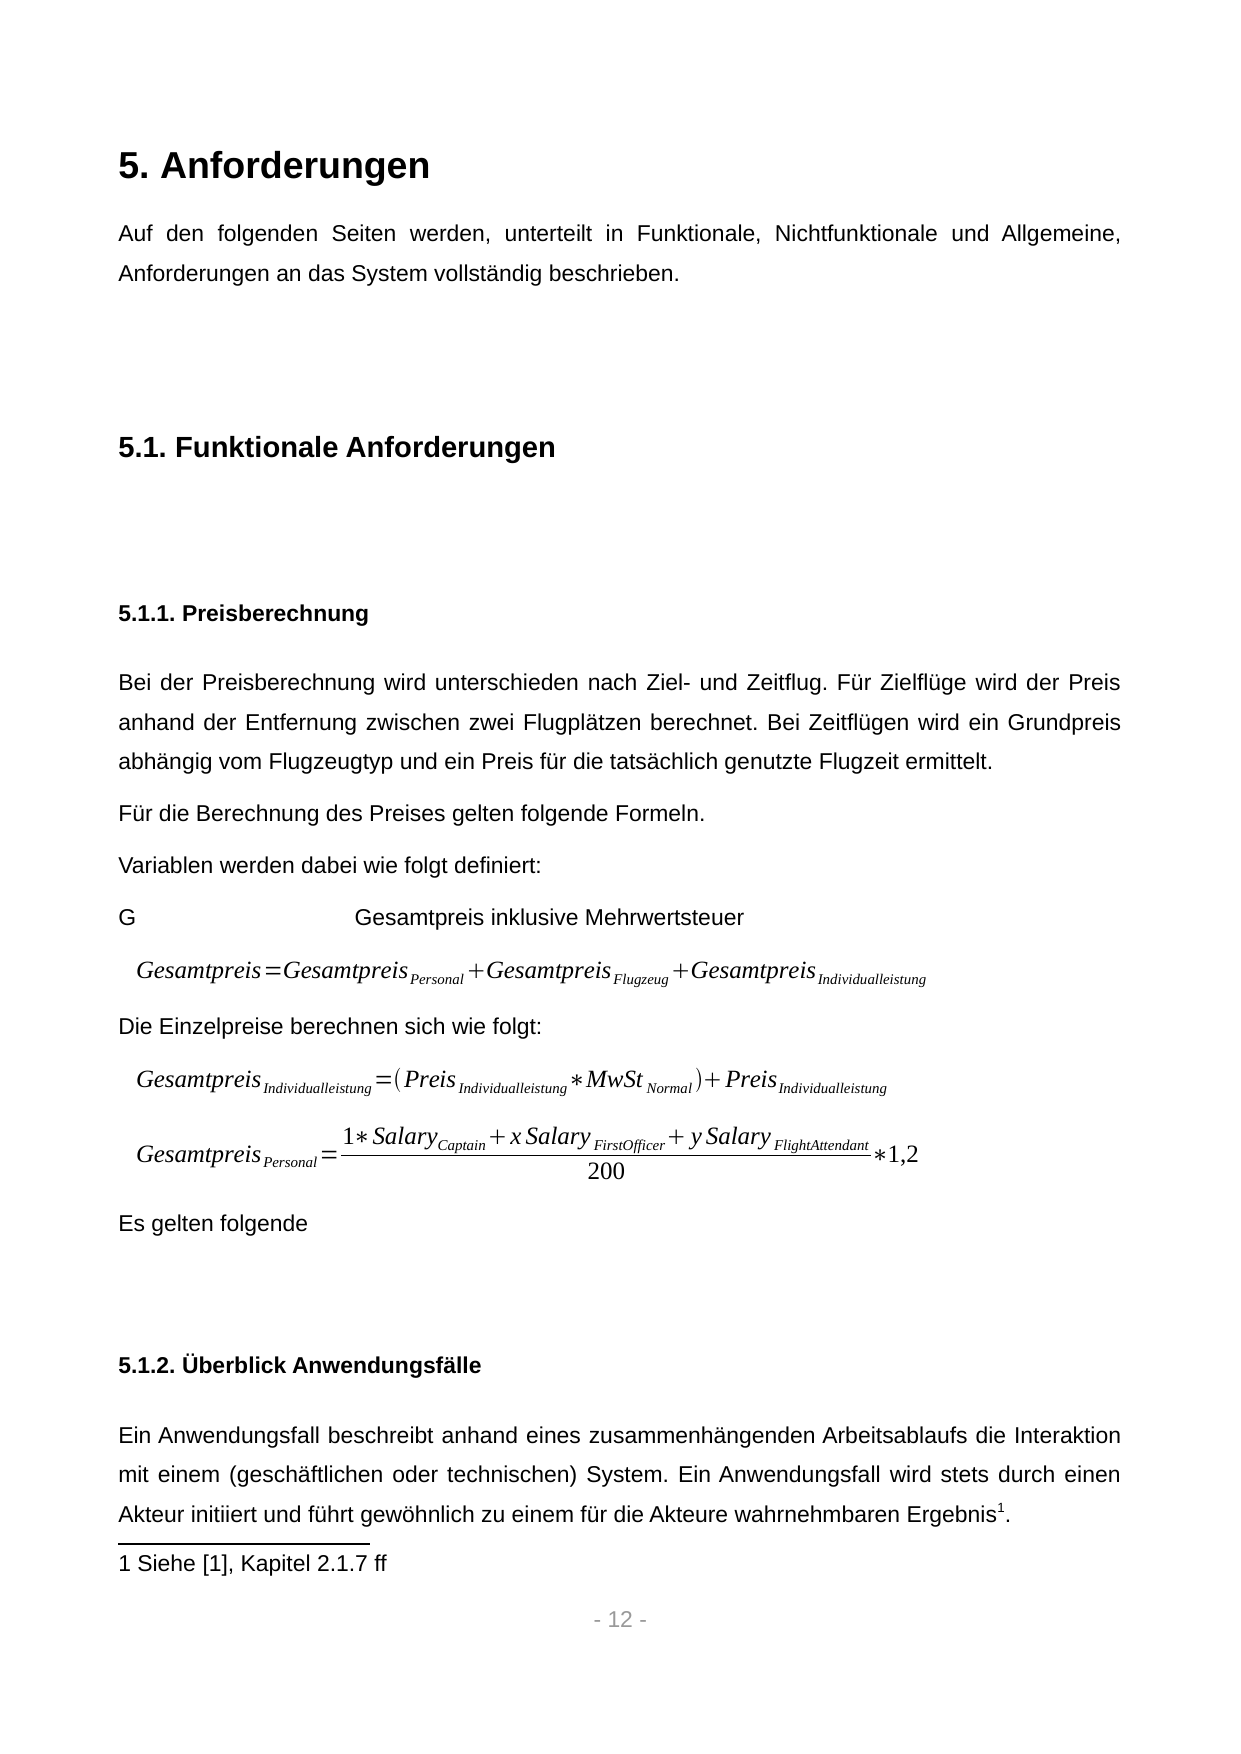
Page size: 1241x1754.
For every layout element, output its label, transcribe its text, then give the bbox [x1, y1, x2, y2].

subtitle Funktionale Anforderungen [118, 430, 1122, 463]
text G Gesamtpreis inklusive Mehrwertsteuer [118, 904, 1122, 930]
text Variablen werden dabei wie folgt definiert: [118, 852, 1122, 878]
text Es gelten folgende [118, 1210, 1122, 1237]
subtitle Anforderungen [118, 143, 1122, 186]
text Für die Berechnung des Preises gelten folgende Formeln. [118, 800, 1122, 826]
text Ein Anwendungsfall beschreibt anhand eines zusammenhängenden Arbeitsablaufs die Interaktion mit einem (geschäftlichen oder technischen) System. Ein Anwendungsfall wird stets durch einen Akteur initiiert und führt gewöhnlich zu einem für die Akteure wahrnehmbaren Ergebnis. [118, 1422, 1122, 1527]
subtitle Preisberechnung [118, 599, 1122, 626]
text Siehe [1], Kapitel 2.1.7 ff [118, 1550, 1122, 1577]
text Bei der Preisberechnung wird unterschieden nach Ziel- und Zeitflug. Für Zielflüge wird der Preis anhand der Entfernung zwischen zwei Flugplätzen berechnet. Bei Zeitflügen wird ein Grundpreis abhängig vom Flugzeugtyp und ein Preis für die tatsächlich genutzte Flugzeit ermittelt. [118, 669, 1122, 774]
text Die Einzelpreise berechnen sich wie folgt: [118, 1013, 1122, 1039]
text Auf den folgenden Seiten werden, unterteilt in Funktionale, Nichtfunktionale und Allgemeine, Anforderungen an das System vollständig beschrieben. [118, 220, 1122, 286]
subtitle Überblick Anwendungsfälle [118, 1352, 1122, 1378]
